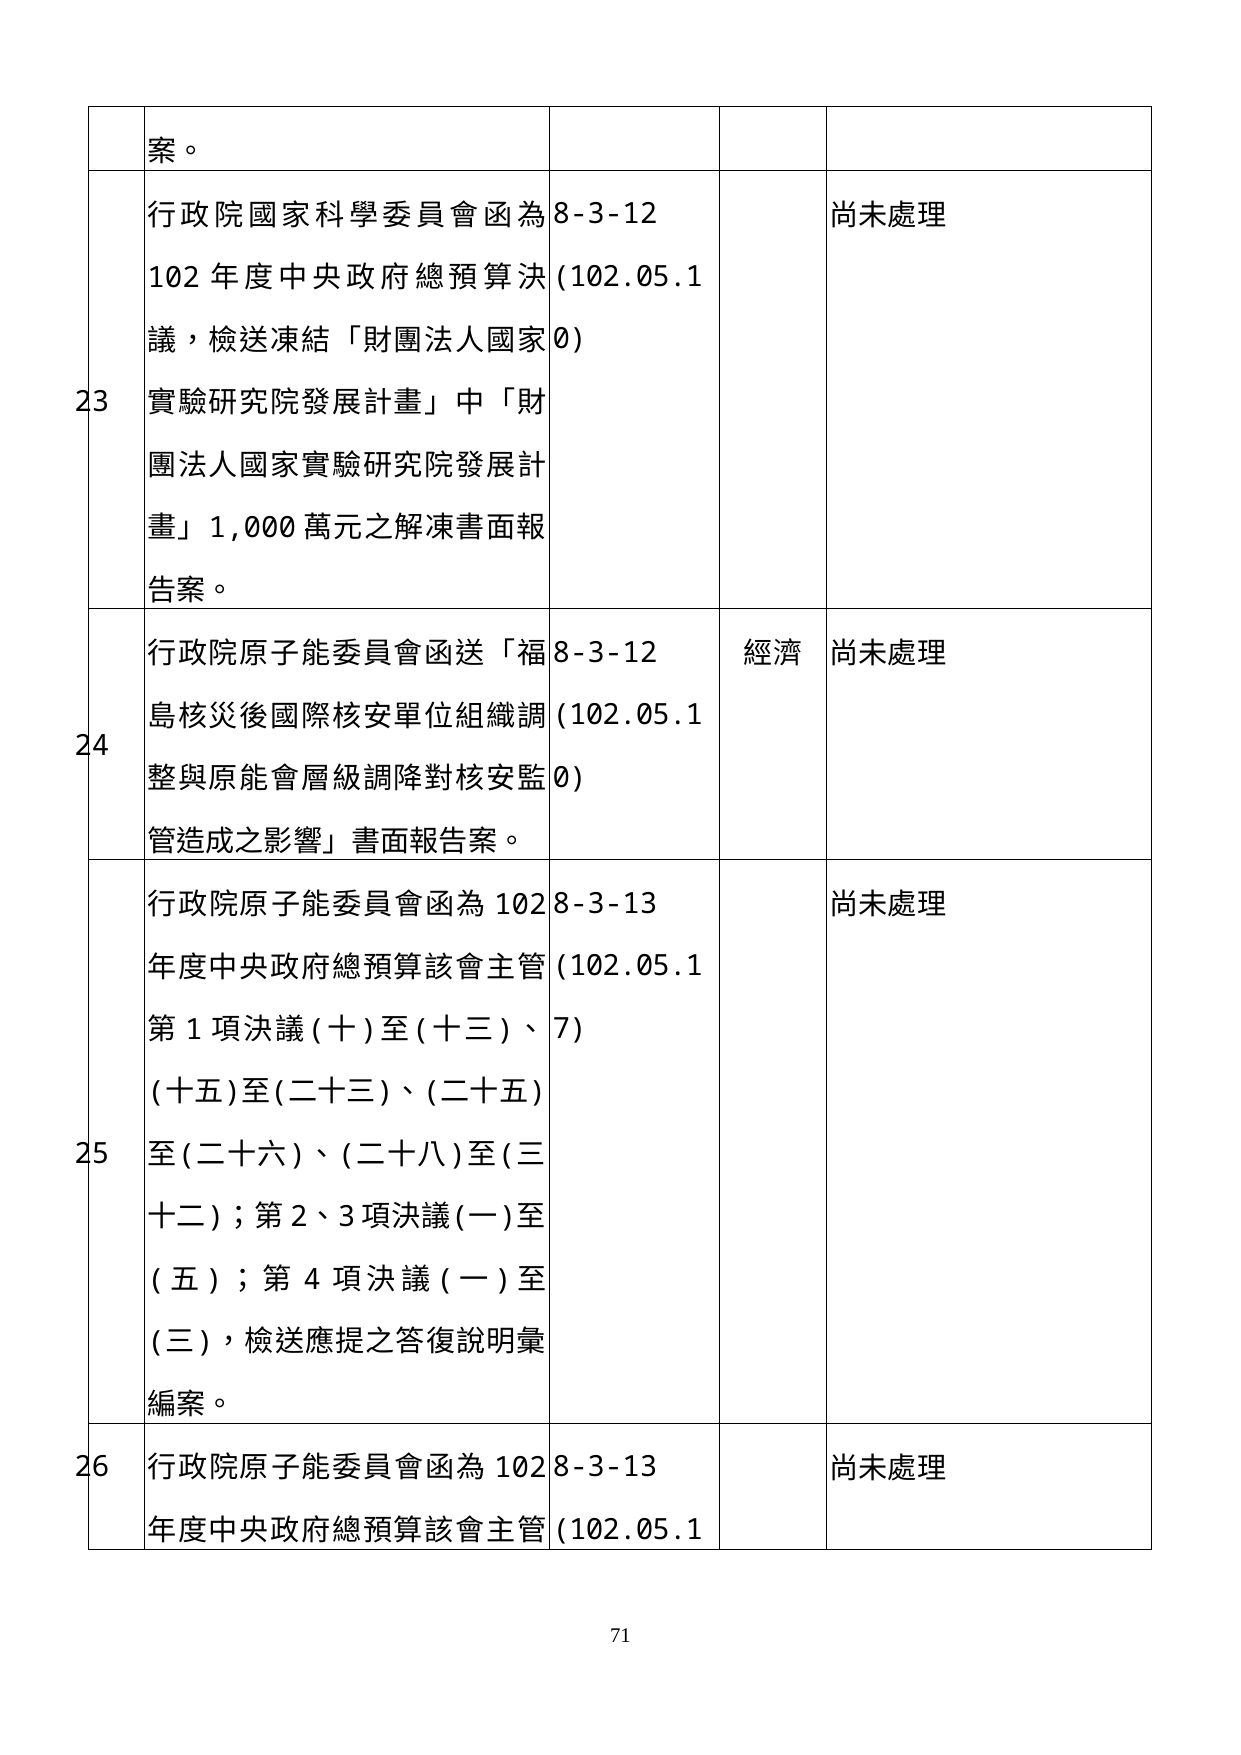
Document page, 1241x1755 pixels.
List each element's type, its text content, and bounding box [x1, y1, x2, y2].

table_cell 行政院原子能委員會函送「福島核災後國際核安單位組織調整與原能會層級調降對核安監管造成之影響」書面報告案。 [145, 609, 549, 859]
table_cell [550, 107, 719, 169]
table_cell 8-3-12 (102.05.10) [550, 609, 719, 859]
table_cell [89, 860, 144, 1423]
table_cell [720, 107, 826, 169]
table_cell [720, 860, 826, 1423]
table_cell [89, 609, 144, 859]
table_cell 尚未處理 [827, 1424, 1151, 1549]
table_cell [720, 1424, 826, 1549]
table_cell [89, 171, 144, 608]
table_cell 經濟 [720, 609, 826, 859]
table_cell [720, 171, 826, 608]
table_cell 尚未處理 [827, 609, 1151, 859]
table_cell 8-3-12 (102.05.10) [550, 171, 719, 608]
table_cell 行政院原子能委員會函為102年度中央政府總預算該會主管第1項決議(十)至(十三)、(十五)至(二十三)、(二十五)至(二十六)、(二十八)至(三十二)；第2、3項決議(一)至(五)；第4項決議(一)至(三)，檢送應提之答復說明彙編案。 [145, 860, 549, 1423]
table_cell 行政院國家科學委員會函為102年度中央政府總預算決議，檢送凍結「財團法人國家實驗研究院發展計畫」中「財團法人國家實驗研究院發展計畫」1,000萬元之解凍書面報告案。 [145, 171, 549, 608]
table_cell [827, 107, 1151, 169]
table_cell 8-3-13 (102.05.1 [550, 1424, 719, 1549]
table_cell 尚未處理 [827, 860, 1151, 1423]
table_cell [89, 107, 144, 169]
table_cell 尚未處理 [827, 171, 1151, 608]
table_cell [89, 1424, 144, 1549]
table_cell 8-3-13 (102.05.17) [550, 860, 719, 1423]
table_cell 案。 [145, 107, 549, 169]
table_cell 行政院原子能委員會函為102年度中央政府總預算該會主管 [145, 1424, 549, 1549]
